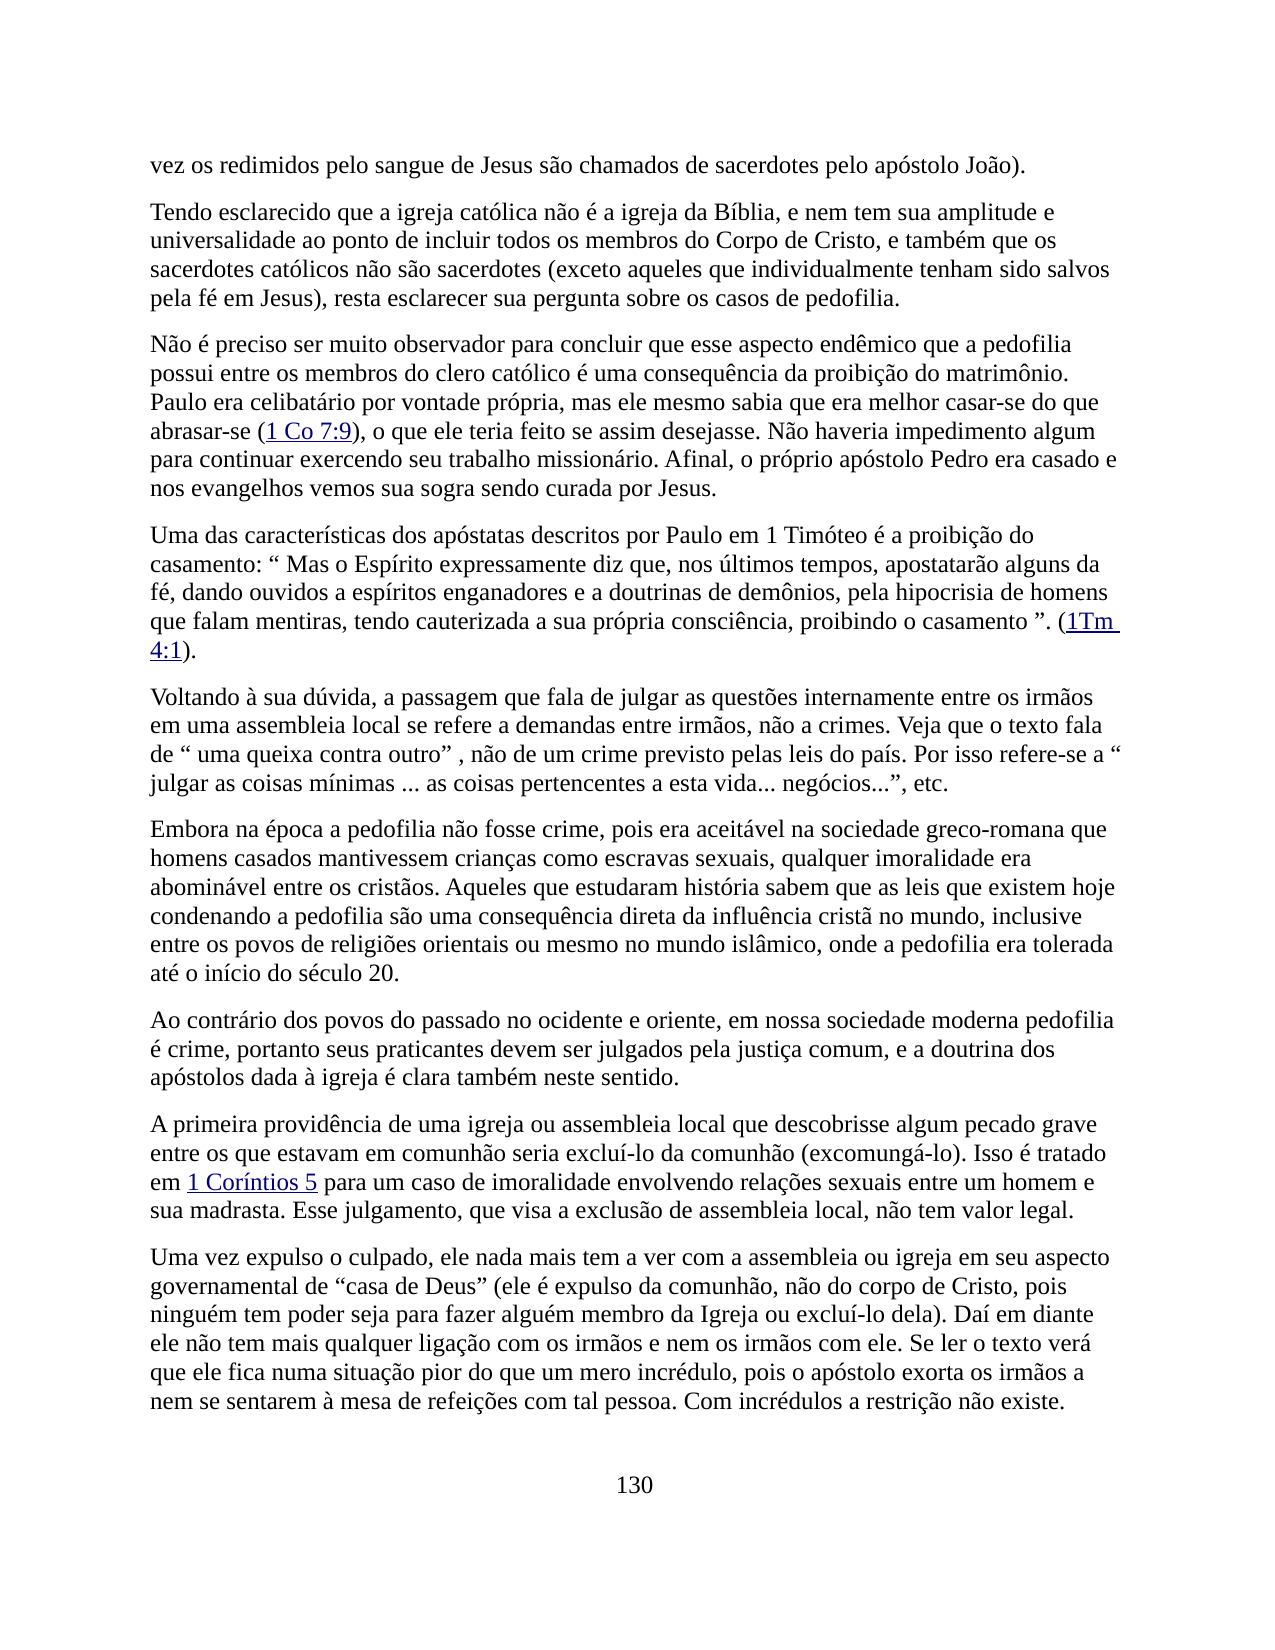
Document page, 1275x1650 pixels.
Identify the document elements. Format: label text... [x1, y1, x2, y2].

text A primeira providência de uma igreja ou assembleia local que descobrisse algum pecado grave entre os que estavam em comunhão seria excluí-lo da comunhão (excomungá-lo). Isso é tratado em 1 Coríntios 5 para um caso de imoralidade envolvendo relações sexuais entre um homem e sua madrasta. Esse julgamento, que visa a exclusão de assembleia local, não tem valor legal. [150, 1109, 1125, 1224]
text Tendo esclarecido que a igreja católica não é a igreja da Bíblia, e nem tem sua amplitude e universalidade ao ponto de incluir todos os membros do Corpo de Cristo, e também que os sacerdotes católicos não são sacerdotes (exceto aqueles que individualmente tenham sido salvos pela fé em Jesus), resta esclarecer sua pergunta sobre os casos de pedofilia. [150, 197, 1125, 312]
text Não é preciso ser muito observador para concluir que esse aspecto endêmico que a pedofilia possui entre os membros do clero católico é uma consequência da proibição do matrimônio. Paulo era celibatário por vontade própria, mas ele mesmo sabia que era melhor casar-se do que abrasar-se (1 Co 7:9), o que ele teria feito se assim desejasse. Não haveria impedimento algum para continuar exercendo seu trabalho missionário. Afinal, o próprio apóstolo Pedro era casado e nos evangelhos vemos sua sogra sendo curada por Jesus. [150, 329, 1125, 502]
text vez os redimidos pelo sangue de Jesus são chamados de sacerdotes pelo apóstolo João). [150, 150, 1125, 179]
text Uma vez expulso o culpado, ele nada mais tem a ver com a assembleia ou igreja em seu aspecto governamental de “casa de Deus” (ele é expulso da comunhão, não do corpo de Cristo, pois ninguém tem poder seja para fazer alguém membro da Igreja ou excluí-lo dela). Daí em diante ele não tem mais qualquer ligação com os irmãos e nem os irmãos com ele. Se ler o texto verá que ele fica numa situação pior do que um mero incrédulo, pois o apóstolo exorta os irmãos a nem se sentarem à mesa de refeições com tal pessoa. Com incrédulos a restrição não existe. [150, 1242, 1125, 1414]
text Voltando à sua dúvida, a passagem que fala de julgar as questões internamente entre os irmãos em uma assembleia local se refere a demandas entre irmãos, não a crimes. Veja que o texto fala de “ uma queixa contra outro” , não de um crime previsto pelas leis do país. Por isso refere-se a “ julgar as coisas mínimas ... as coisas pertencentes a esta vida... negócios...”, etc. [150, 682, 1125, 797]
text Ao contrário dos povos do passado no ocidente e oriente, em nossa sociedade moderna pedofilia é crime, portanto seus praticantes devem ser julgados pela justiça comum, e a doutrina dos apóstolos dada à igreja é clara também neste sentido. [150, 1005, 1125, 1091]
text Embora na época a pedofilia não fosse crime, pois era aceitável na sociedade greco-romana que homens casados mantivessem crianças como escravas sexuais, qualquer imoralidade era abominável entre os cristãos. Aqueles que estudaram história sabem que as leis que existem hoje condenando a pedofilia são uma consequência direta da influência cristã no mundo, inclusive entre os povos de religiões orientais ou mesmo no mundo islâmico, onde a pedofilia era tolerada até o início do século 20. [150, 814, 1125, 987]
text Uma das características dos apóstatas descritos por Paulo em 1 Timóteo é a proibição do casamento: “ Mas o Espírito expressamente diz que, nos últimos tempos, apostatarão alguns da fé, dando ouvidos a espíritos enganadores e a doutrinas de demônios, pela hipocrisia de homens que falam mentiras, tendo cauterizada a sua própria consciência, proibindo o casamento ”. (1Tm 4:1). [150, 520, 1125, 664]
